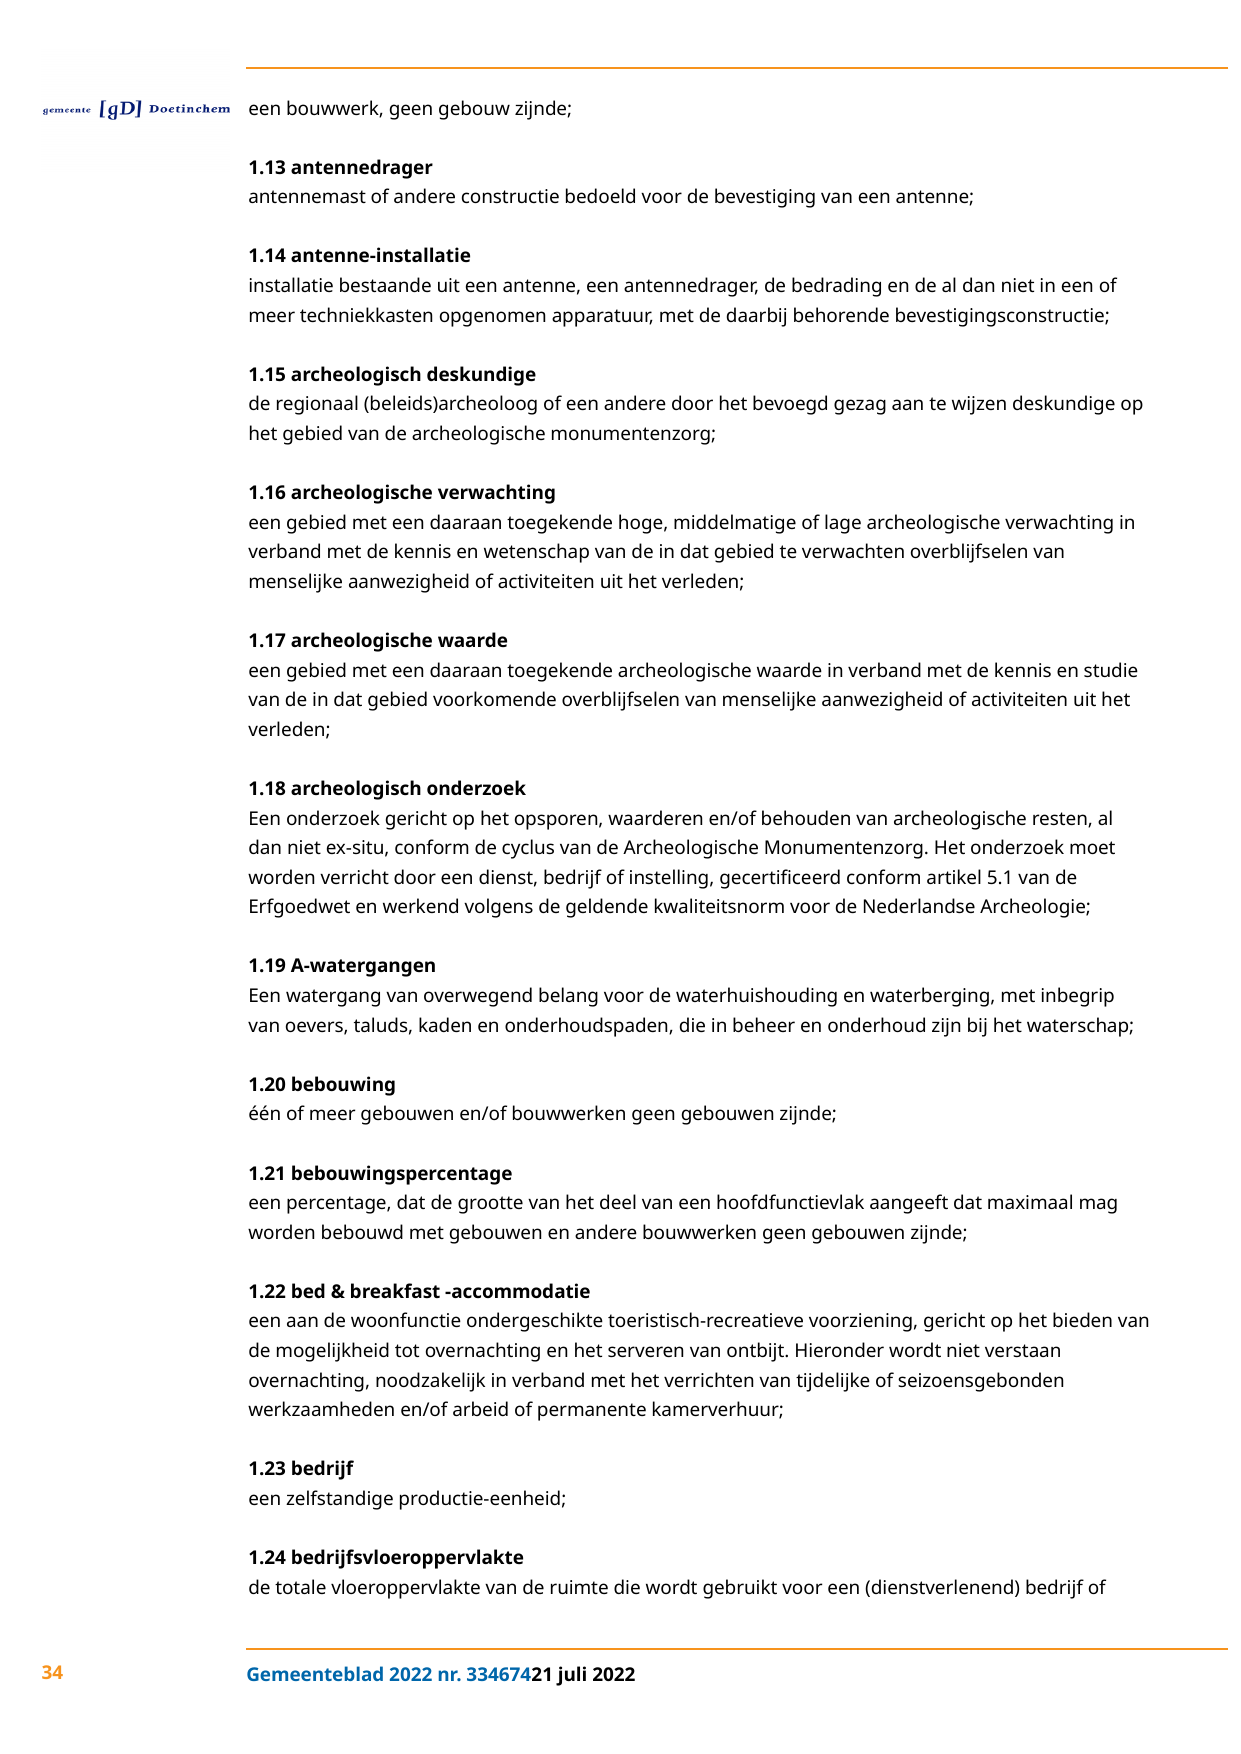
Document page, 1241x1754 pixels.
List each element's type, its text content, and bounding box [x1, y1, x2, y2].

text 1.14 antenne-installatie [248, 243, 1152, 268]
text 1.21 bebouwingspercentage [248, 1160, 1152, 1186]
text één of meer gebouwen en/of bouwwerken geen gebouwen zijnde; [248, 1101, 1152, 1126]
text antennemast of andere constructie bedoeld voor de bevestiging van een antenne; [248, 183, 1152, 209]
text een gebied met een daaraan toegekende archeologische waarde in verband met de kennis en studie van de in dat gebied voorkomende overblijfselen van menselijke aanwezigheid of activiteiten uit het verleden; [248, 657, 1152, 742]
text 1.22 bed & breakfast -accommodatie [248, 1278, 1152, 1304]
text 1.24 bedrijfsvloeroppervlakte [248, 1544, 1152, 1570]
text installatie bestaande uit een antenne, een antennedrager, de bedrading en de al dan niet in een of meer techniekkasten opgenomen apparatuur, met de daarbij behorende bevestigingsconstructie; [248, 272, 1152, 328]
text een aan de woonfunctie ondergeschikte toeristisch-recreatieve voorziening, gericht op het bieden van de mogelijkheid tot overnachting en het serveren van ontbijt. Hieronder wordt niet verstaan overnachting, noodzakelijk in verband met het verrichten van tijdelijke of seizoensgebonden werkzaamheden en/of arbeid of permanente kamerverhuur; [248, 1308, 1152, 1422]
text een percentage, dat de grootte van het deel van een hoofdfunctievlak aangeeft dat maximaal mag worden bebouwd met gebouwen en andere bouwwerken geen gebouwen zijnde; [248, 1189, 1152, 1245]
text Een watergang van overwegend belang voor de waterhuishouding en waterberging, met inbegrip van oevers, taluds, kaden en onderhoudspaden, die in beheer en onderhoud zijn bij het waterschap; [248, 982, 1152, 1038]
text een zelfstandige productie-eenheid; [248, 1485, 1152, 1511]
text een gebied met een daaraan toegekende hoge, middelmatige of lage archeologische verwachting in verband met de kennis en wetenschap van de in dat gebied te verwachten overblijfselen van menselijke aanwezigheid of activiteiten uit het verleden; [248, 509, 1152, 594]
text een bouwwerk, geen gebouw zijnde; [248, 95, 1152, 121]
text 1.15 archeologisch deskundige [248, 361, 1152, 387]
text 1.23 bedrijf [248, 1456, 1152, 1481]
text 1.17 archeologische waarde [248, 627, 1152, 653]
text 1.18 archeologisch onderzoek [248, 775, 1152, 801]
picture [41, 47, 231, 172]
text de totale vloeroppervlakte van de ruimte die wordt gebruikt voor een (dienstverlenend) bedrijf of [248, 1574, 1152, 1600]
text 1.20 bebouwing [248, 1071, 1152, 1097]
text 1.13 antennedrager [248, 154, 1152, 180]
text Een onderzoek gericht op het opsporen, waarderen en/of behouden van archeologische resten, al dan niet ex-situ, conform de cyclus van de Archeologische Monumentenzorg. Het onderzoek moet worden verricht door een dienst, bedrijf of instelling, gecertificeerd conform artikel 5.1 van de Erfgoedwet en werkend volgens de geldende kwaliteitsnorm voor de Nederlandse Archeologie; [248, 805, 1152, 919]
text 1.19 A-watergangen [248, 953, 1152, 978]
text 1.16 archeologische verwachting [248, 479, 1152, 505]
text de regionaal (beleids)archeoloog of een andere door het bevoegd gezag aan te wijzen deskundige op het gebied van de archeologische monumentenzorg; [248, 391, 1152, 446]
